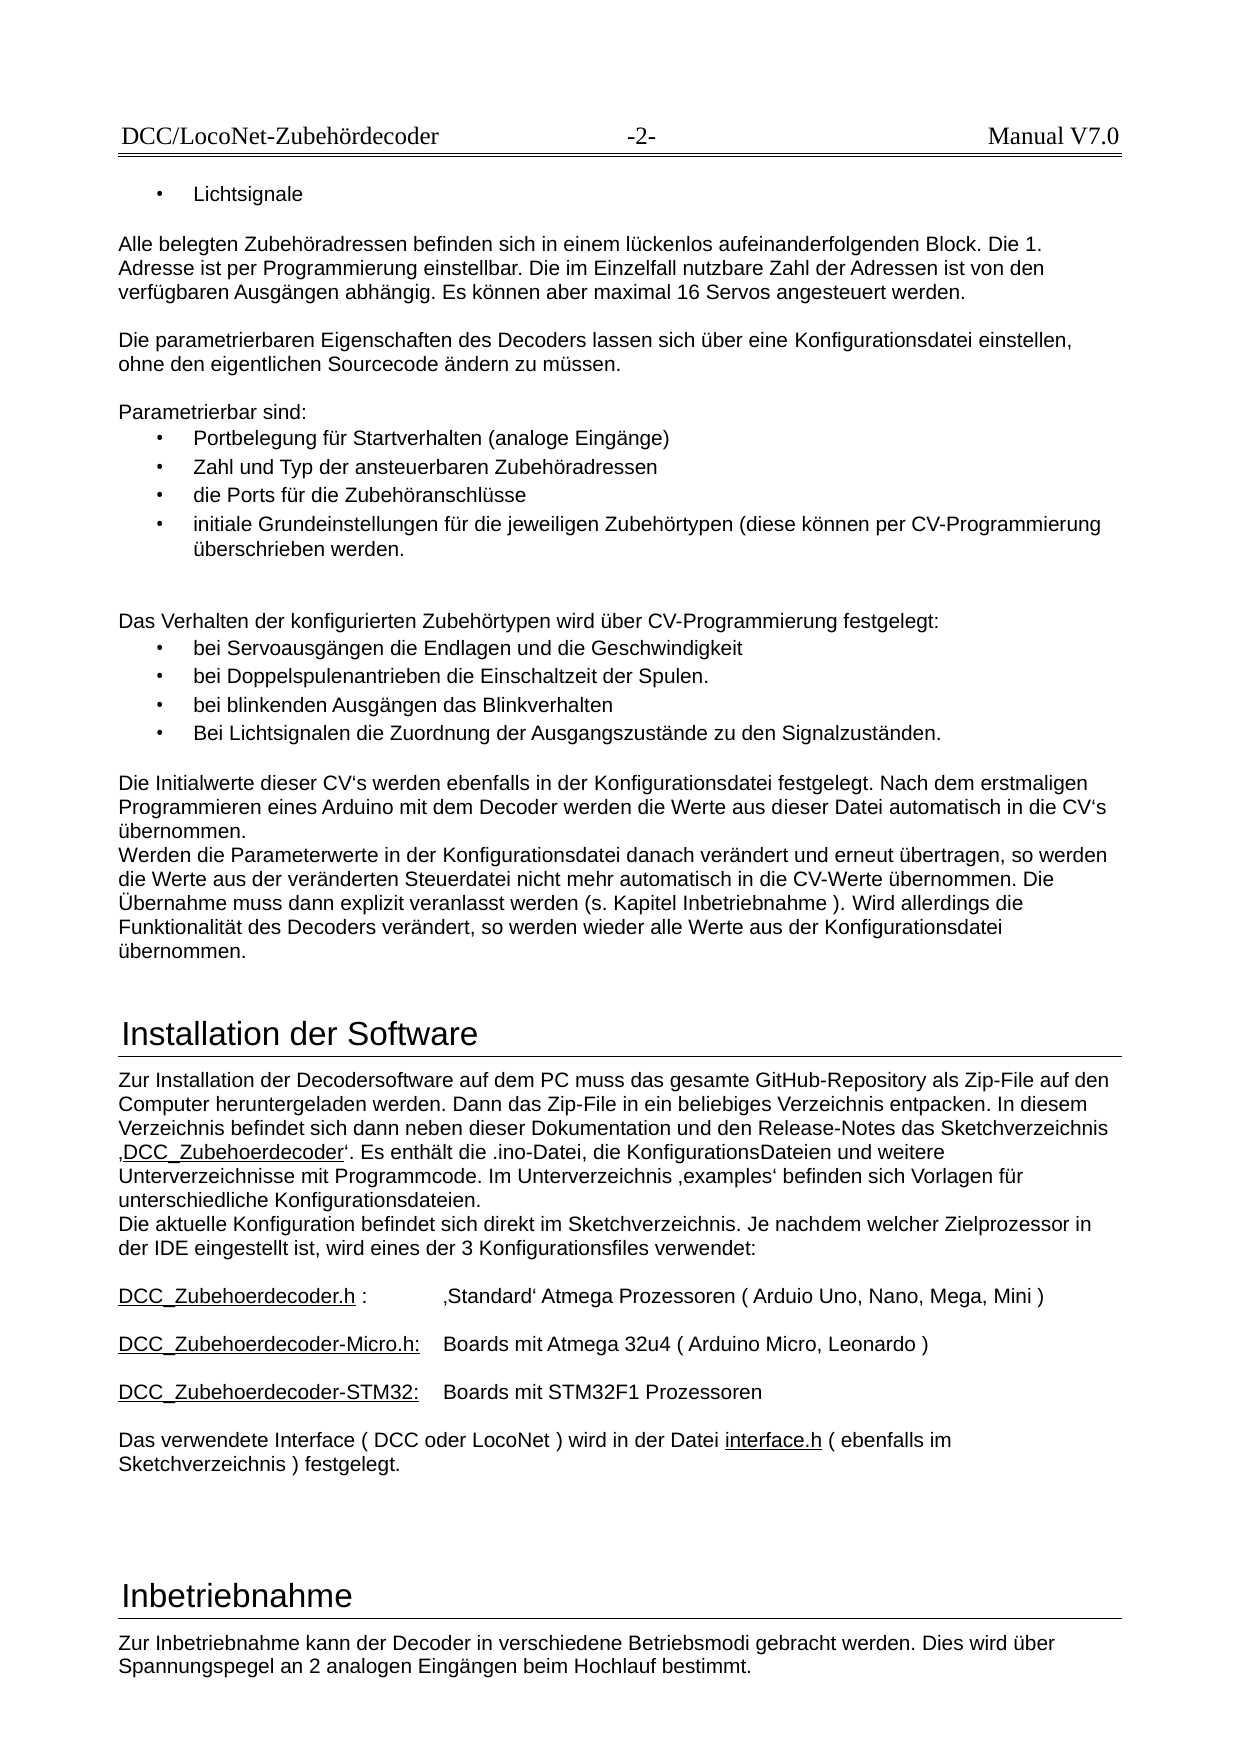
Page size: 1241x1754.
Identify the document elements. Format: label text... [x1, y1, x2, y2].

list bei Servoausgängen die Endlagen und die Geschwindigkeit [156, 633, 1122, 661]
text Zur Inbetriebnahme kann der Decoder in verschiedene Betriebsmodi gebracht werden. Dies wird über Spannungspegel an 2 analogen Eingängen beim Hochlauf bestimmt. [118, 1630, 1122, 1678]
subtitle Installation der Software [118, 1011, 1122, 1056]
text DCC_Zubehoerdecoder-Micro.h: Boards mit Atmega 32u4 ( Arduino Micro, Leonardo ) [118, 1332, 1122, 1356]
list die Ports für die Zubehöranschlüsse [156, 480, 1122, 509]
text Das Verhalten der konfigurierten Zubehörtypen wird über CV-Programmierung festgelegt: [118, 585, 1122, 633]
list initiale Grundeinstellungen für die jeweiligen Zubehörtypen (diese können per CV-Programmierung überschrieben werden. [156, 509, 1122, 561]
text Die parametrierbaren Eigenschaften des Decoders lassen sich über eine Konfigurationsdatei einstellen, ohne den eigentlichen Sourcecode ändern zu müssen. [118, 304, 1122, 376]
list Portbelegung für Startverhalten (analoge Eingänge) [156, 423, 1122, 452]
list Bei Lichtsignalen die Zuordnung der Ausgangszustände zu den Signalzuständen. [156, 718, 1122, 747]
text Zur Installation der Decodersoftware auf dem PC muss das gesamte GitHub-Repository als Zip-File auf den Computer heruntergeladen werden. Dann das Zip-File in ein beliebiges Verzeichnis entpacken. In diesem Verzeichnis befindet sich dann neben dieser Dokumentation und den Release-Notes das Sketchverzeichnis ‚DCC_Zubehoerdecoder‘. Es enthält die .ino-Datei, die KonfigurationsDateien und weitere Unterverzeichnisse mit Programmcode. Im Unterverzeichnis ‚examples‘ befinden sich Vorlagen für unterschiedliche Konfigurationsdateien. [118, 1068, 1122, 1212]
text Die Initialwerte dieser CV‘s werden ebenfalls in der Konfigurationsdatei festgelegt. Nach dem erstmaligen Programmieren eines Arduino mit dem Decoder werden die Werte aus dieser Datei automatisch in die CV‘s übernommen. [118, 771, 1122, 843]
list bei Doppelspulenantrieben die Einschaltzeit der Spulen. [156, 661, 1122, 690]
text DCC_Zubehoerdecoder-STM32: Boards mit STM32F1 Prozessoren [118, 1380, 1122, 1404]
list Zahl und Typ der ansteuerbaren Zubehöradressen [156, 452, 1122, 480]
text Das verwendete Interface ( DCC oder LocoNet ) wird in der Datei interface.h ( ebenfalls im Sketchverzeichnis ) festgelegt. [118, 1428, 1122, 1476]
text Werden die Parameterwerte in der Konfigurationsdatei danach verändert und erneut übertragen, so werden die Werte aus der veränderten Steuerdatei nicht mehr automatisch in die CV-Werte übernommen. Die Übernahme muss dann explizit veranlasst werden (s. Kapitel Inbetriebnahme ). Wird allerdings die Funktionalität des Decoders verändert, so werden wieder alle Werte aus der Konfigurationsdatei übernommen. [118, 843, 1122, 962]
text Alle belegten Zubehöradressen befinden sich in einem lückenlos aufeinanderfolgenden Block. Die 1. Adresse ist per Programmierung einstellbar. Die im Einzelfall nutzbare Zahl der Adressen ist von den verfügbaren Ausgängen abhängig. Es können aber maximal 16 Servos angesteuert werden. [118, 232, 1122, 304]
text Parametrierbar sind: [118, 399, 1122, 423]
subtitle Inbetriebnahme [118, 1573, 1122, 1618]
text DCC_Zubehoerdecoder.h : ‚Standard‘ Atmega Prozessoren ( Arduio Uno, Nano, Mega, Mini ) [118, 1284, 1122, 1308]
list Lichtsignale [156, 179, 1122, 208]
text Die aktuelle Konfiguration befindet sich direkt im Sketchverzeichnis. Je nachdem welcher Zielprozessor in der IDE eingestellt ist, wird eines der 3 Konfigurationsfiles verwendet: [118, 1212, 1122, 1260]
list bei blinkenden Ausgängen das Blinkverhalten [156, 690, 1122, 718]
